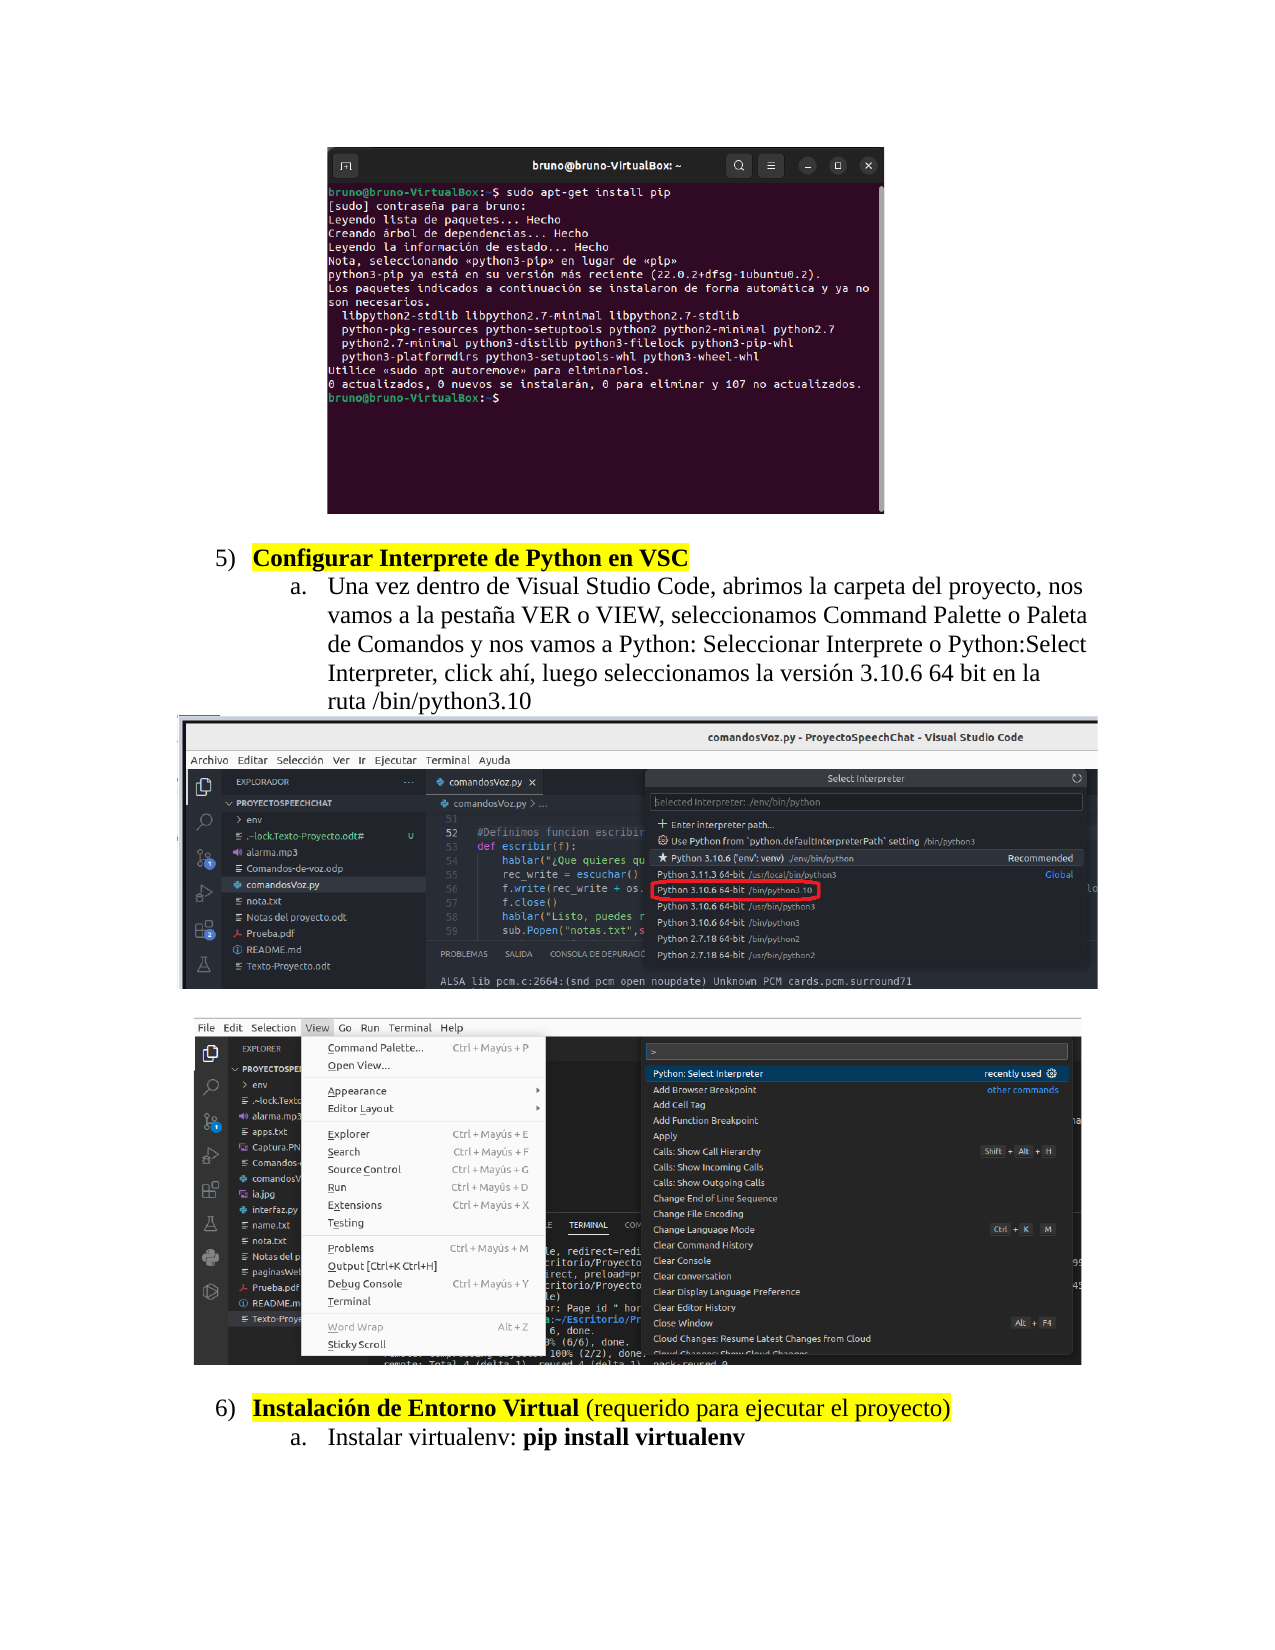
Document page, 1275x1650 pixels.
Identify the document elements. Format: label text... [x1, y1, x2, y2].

list Una vez dentro de Visual Studio Code, abrimos la carpeta del proyecto, nos vamos a la pestaña VER o VIEW, seleccionamos Command Palette o Paleta de Comandos y nos vamos a Python: Seleccionar Interprete o Python:Select Interpreter, click ahí, luego seleccionamos la versión 3.10.6 64 bit en la ruta /bin/python3.10 [290, 571, 1098, 715]
picture [177, 715, 1098, 989]
list Configurar Interprete de Python en VSC [215, 543, 1098, 571]
list Instalación de Entorno Virtual (requerido para ejecutar el proyecto) [215, 1393, 1098, 1422]
picture [327, 147, 885, 514]
picture [193, 1017, 1082, 1365]
list Instalar virtualenv: pip install virtualenv [290, 1422, 1098, 1450]
